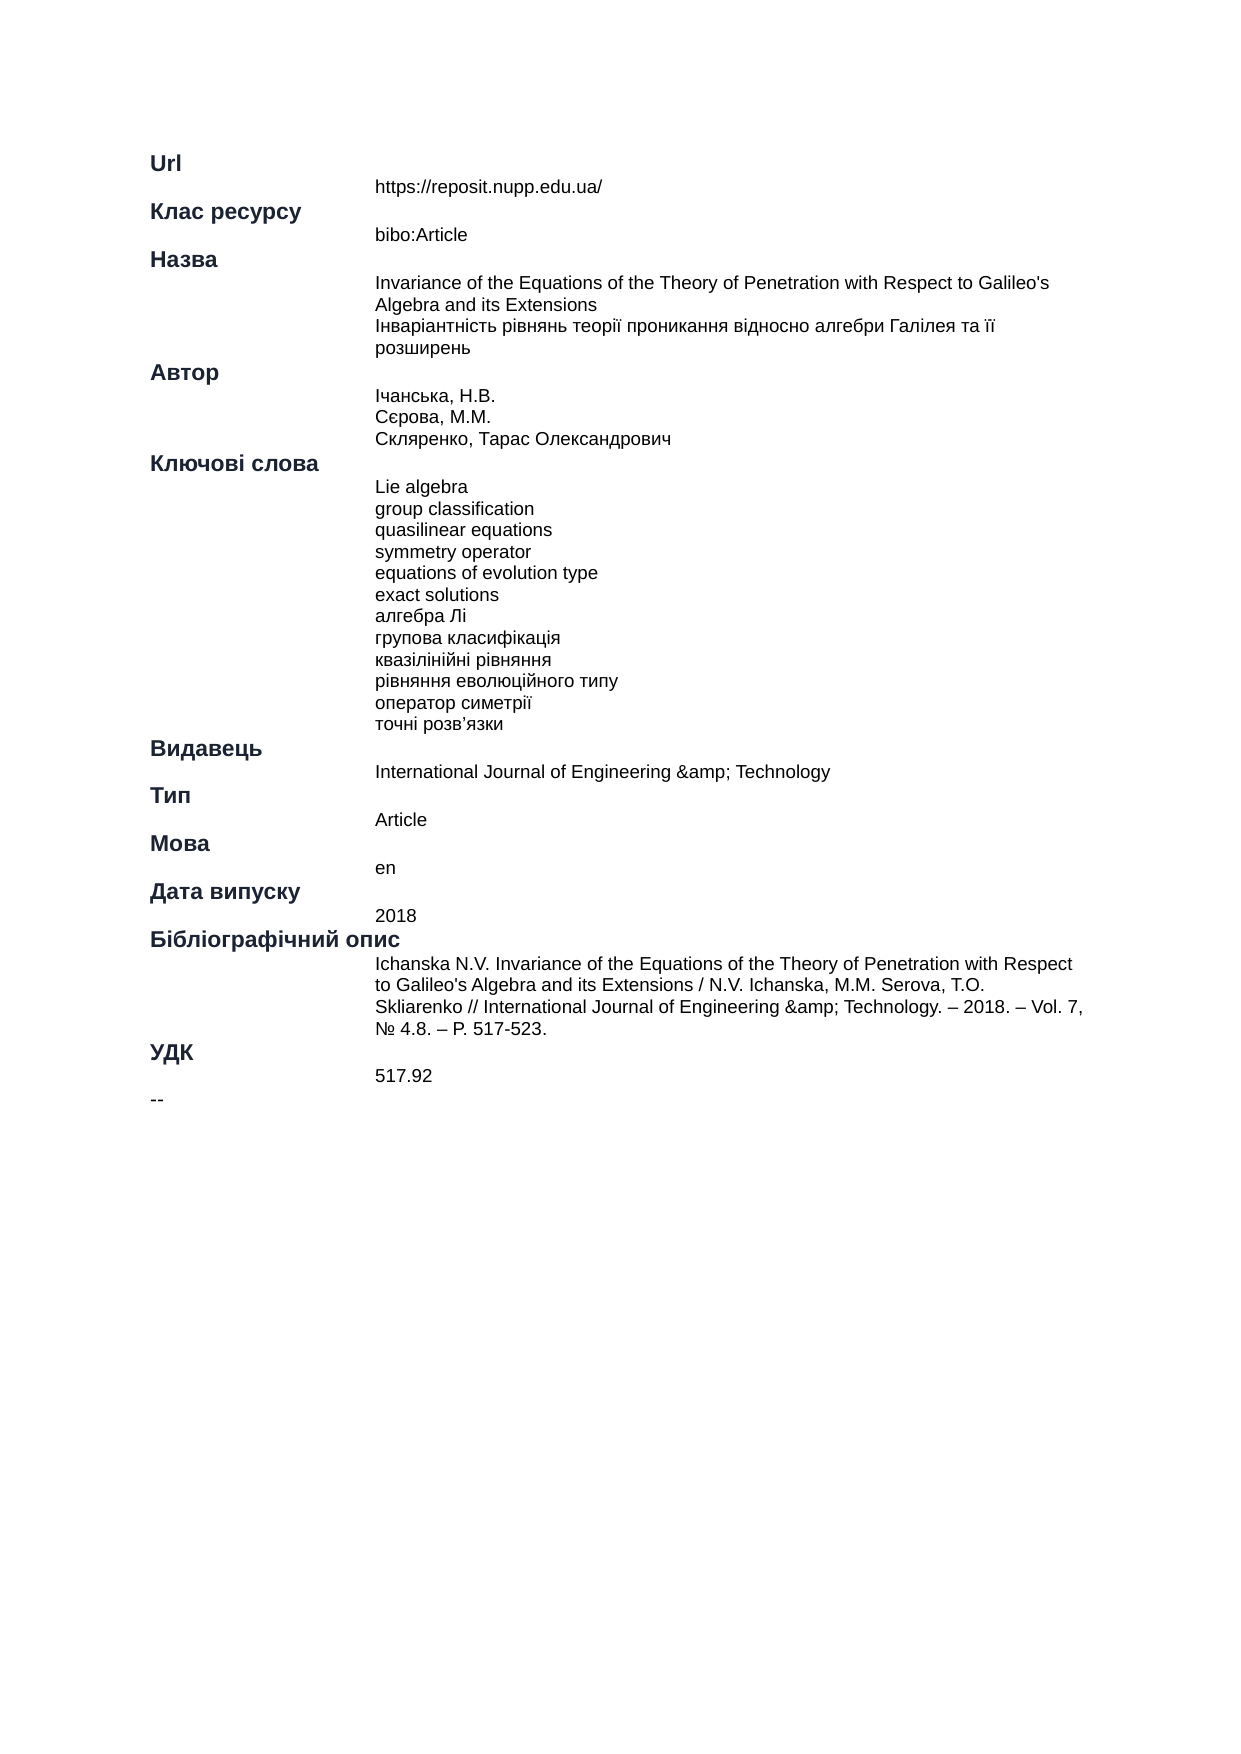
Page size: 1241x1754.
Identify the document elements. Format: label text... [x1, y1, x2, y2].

text International Journal of Engineering &amp; Technology [375, 761, 1090, 782]
text групова класифікація [375, 627, 1090, 648]
text точні розв’язки [375, 713, 1090, 734]
text Lie algebra [375, 476, 1090, 497]
text symmetry operator [375, 541, 1090, 562]
text Дата випуску [150, 878, 1090, 905]
text quasilinear equations [375, 519, 1090, 541]
text Мова [150, 830, 1090, 857]
text квазілінійні рівняння [375, 648, 1090, 670]
text Скляренко, Тарас Олександрович [375, 428, 1090, 449]
text Тип [150, 782, 1090, 809]
text Ichanska N.V. Invariance of the Equations of the Theory of Penetration with Respect to Galileo's Algebra and its Extensions / N.V. Ichanska, M.M. Serova, T.O. Skliarenko // International Journal of Engineering &amp; Technology. – 2018. – Vol. 7, № 4.8. – P. 517-523. [375, 953, 1090, 1039]
text https://reposit.nupp.edu.ua/ [375, 176, 1090, 198]
text bibo:Article [375, 224, 1090, 246]
text Клас ресурсу [150, 198, 1090, 224]
text Ключові слова [150, 449, 1090, 476]
text group classification [375, 497, 1090, 519]
text Бібліографічний опис [150, 926, 1090, 953]
text Автор [150, 358, 1090, 385]
text Назва [150, 246, 1090, 272]
text exact solutions [375, 584, 1090, 605]
text УДК [150, 1039, 1090, 1065]
text алгебра Лі [375, 605, 1090, 627]
text Invariance of the Equations of the Theory of Penetration with Respect to Galileo's Algebra and its Extensions [375, 272, 1090, 315]
text Article [375, 809, 1090, 830]
text Інваріантність рівнянь теорії проникання відносно алгебри Галілея та її розширень [375, 315, 1090, 358]
text equations of evolution type [375, 562, 1090, 584]
text -- [150, 1087, 1090, 1111]
text Ічанська, Н.В. [375, 385, 1090, 406]
text Url [150, 150, 1090, 176]
text 2018 [375, 905, 1090, 926]
text рівняння еволюційного типу [375, 670, 1090, 691]
text оператор симетрії [375, 691, 1090, 713]
text Видавець [150, 734, 1090, 761]
text en [375, 857, 1090, 878]
text Сєрова, М.М. [375, 406, 1090, 428]
text 517.92 [375, 1065, 1090, 1087]
